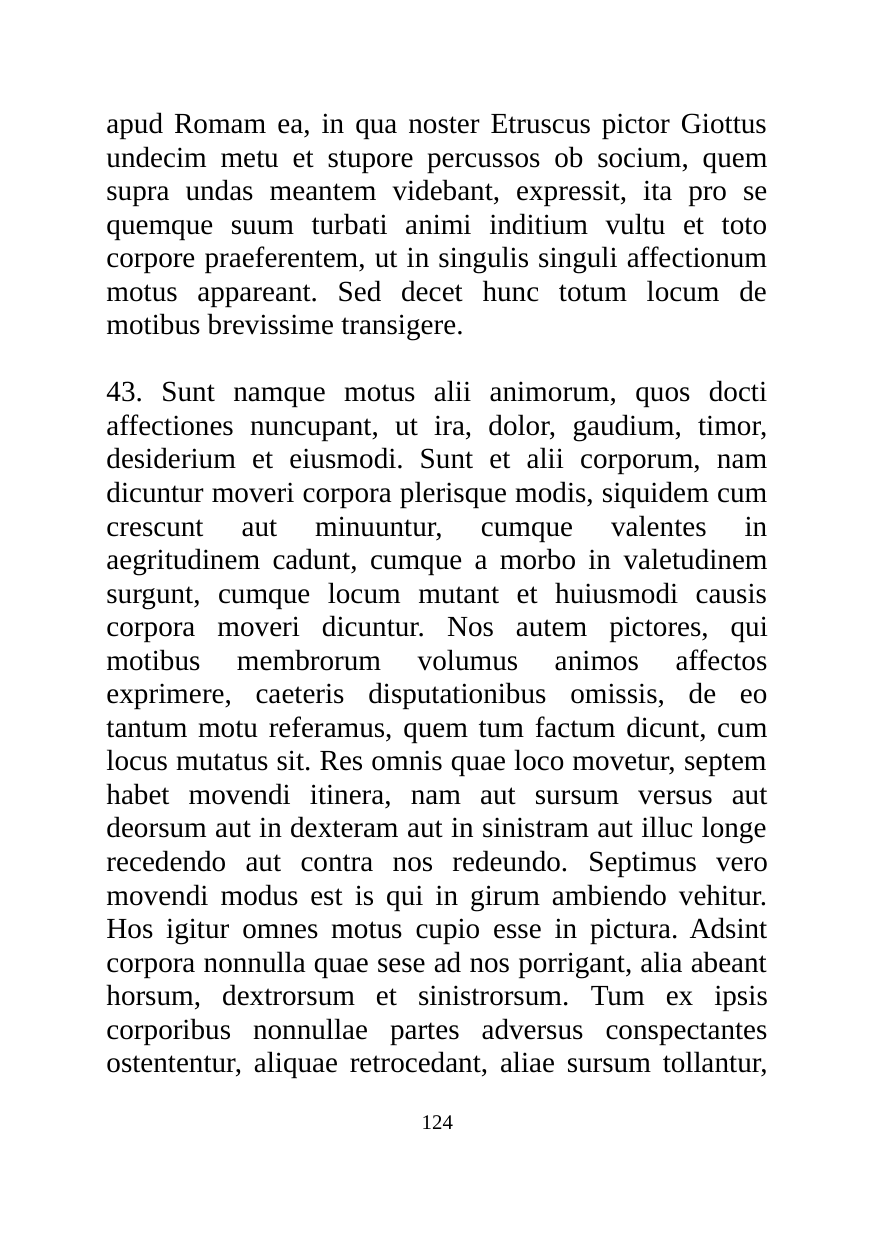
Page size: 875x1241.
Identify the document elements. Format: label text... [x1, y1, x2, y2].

text 43. Sunt namque motus alii animorum, quos docti affectiones nuncupant, ut ira, dolor, gaudium, timor, desiderium et eiusmodi. Sunt et alii corporum, nam dicuntur moveri corpora plerisque modis, siquidem cum crescunt aut minuuntur, cumque valentes in aegritudinem cadunt, cumque a morbo in valetudinem surgunt, cumque locum mutant et huiusmodi causis corpora moveri dicuntur. Nos autem pictores, qui motibus membrorum volumus animos affectos exprimere, caeteris disputationibus omissis, de eo tantum motu referamus, quem tum factum dicunt, cum locus mutatus sit. Res omnis quae loco movetur, septem habet movendi itinera, nam aut sursum versus aut deorsum aut in dexteram aut in sinistram aut illuc longe recedendo aut contra nos redeundo. Septimus vero movendi modus est is qui in girum ambiendo vehitur. Hos igitur omnes motus cupio esse in pictura. Adsint corpora nonnulla quae sese ad nos porrigant, alia abeant horsum, dextrorsum et sinistrorsum. Tum ex ipsis corporibus nonnullae partes adversus conspectantes ostententur, aliquae retrocedant, aliae sursum tollantur, [106, 374, 768, 1079]
text apud Romam ea, in qua noster Etruscus pictor Giottus undecim metu et stupore percussos ob socium, quem supra undas meantem videbant, expressit, ita pro se quemque suum turbati animi inditium vultu et toto corpore praeferentem, ut in singulis singuli affectionum motus appareant. Sed decet hunc totum locum de motibus brevissime transigere. [106, 106, 768, 341]
